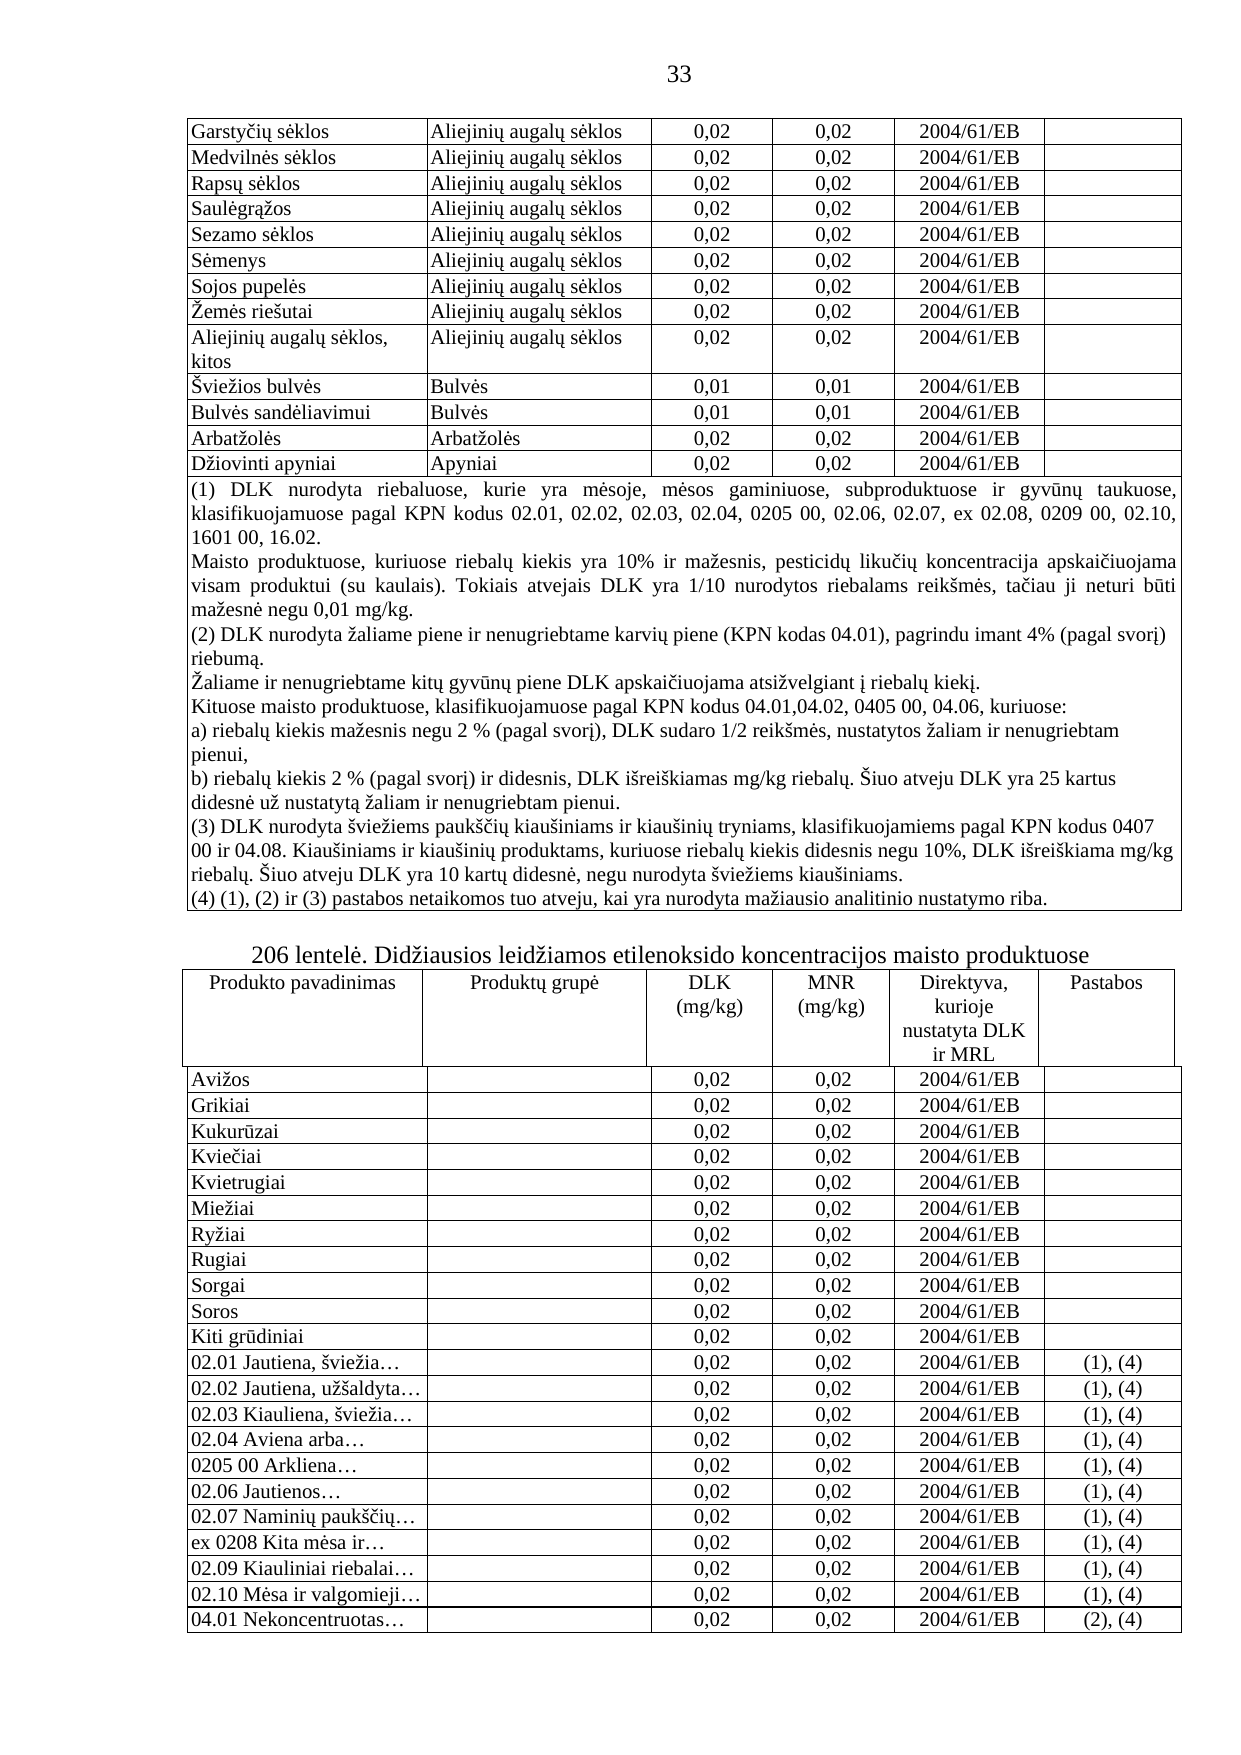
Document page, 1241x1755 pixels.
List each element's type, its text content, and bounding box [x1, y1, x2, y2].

table_cell [1045, 274, 1181, 298]
table_cell Aliejinių augalų sėklos [428, 196, 651, 221]
table_cell Bulvės [428, 374, 651, 399]
table_cell [183, 324, 187, 373]
table_cell 02.07 Naminių paukščių… [188, 1505, 427, 1529]
table_cell 0,02 [652, 1247, 772, 1272]
table_cell 0,02 [652, 299, 772, 324]
table_cell (1), (4) [1045, 1479, 1181, 1503]
table_cell 0,02 [773, 1221, 894, 1246]
table_cell [1045, 374, 1181, 399]
table_cell 0,01 [652, 374, 772, 399]
table_cell [183, 1118, 187, 1143]
table_cell [1045, 119, 1181, 144]
table_cell 0,02 [773, 1453, 894, 1478]
table_cell [183, 1092, 187, 1117]
table_cell 0,01 [652, 400, 772, 424]
table_cell [183, 1401, 187, 1426]
table_cell Aliejinių augalų sėklos [428, 248, 651, 272]
table_cell [183, 1220, 187, 1246]
table_cell 0,02 [652, 1324, 772, 1349]
table_cell [428, 1479, 651, 1503]
table_cell 0,02 [652, 1273, 772, 1298]
table_cell [183, 373, 187, 399]
table_cell Bulvės sandėliavimui [188, 400, 427, 424]
table_cell 2004/61/EB [895, 274, 1044, 298]
table_cell [183, 273, 187, 298]
table_cell [1045, 400, 1181, 424]
table_cell 0,02 [773, 299, 894, 324]
table_cell 2004/61/EB [895, 1324, 1044, 1349]
table_cell [183, 298, 187, 324]
table_cell 0,02 [773, 1608, 894, 1632]
table_cell 2004/61/EB [895, 1479, 1044, 1503]
table_cell 2004/61/EB [895, 1299, 1044, 1323]
table_cell 2004/61/EB [895, 1144, 1044, 1169]
table_cell 0,02 [652, 1376, 772, 1401]
table_cell [1045, 196, 1181, 221]
table_cell 2004/61/EB [895, 1608, 1044, 1632]
table_cell 0,02 [773, 1170, 894, 1195]
table_cell 0,02 [652, 1530, 772, 1555]
table_cell [183, 1426, 187, 1452]
table_cell 02.04 Aviena arba… [188, 1427, 427, 1452]
table_cell 0,02 [773, 248, 894, 272]
table_cell 02.03 Kiauliena, šviežia… [188, 1402, 427, 1426]
table_cell [428, 1324, 651, 1349]
table_cell Sezamo sėklos [188, 222, 427, 247]
table_cell [183, 1452, 187, 1478]
table_cell [183, 1246, 187, 1272]
table_cell [1045, 451, 1181, 476]
table_cell Aliejinių augalų sėklos [428, 274, 651, 298]
table_cell Sorgai [188, 1273, 427, 1298]
table_cell 0,02 [773, 1582, 894, 1606]
table_cell Sėmenys [188, 248, 427, 272]
table_cell 0,02 [652, 248, 772, 272]
table_cell 0,02 [773, 196, 894, 221]
table_cell (1) DLK nurodyta riebaluose, kurie yra mėsoje, mėsos gaminiuose, subproduktuose ir gyvūnų taukuose, klasifikuojamuose pagal KPN kodus 02.01, 02.02, 02.03, 02.04, 0205 00, 02.06, 02.07, ex 02.08, 0209 00, 02.10, 1601 00, 16.02. Maisto produktuose, kuriuose riebalų kiekis yra 10% ir mažesnis, pesticidų likučių koncentracija apskaičiuojama visam produktui (su kaulais). Tokiais atvejais DLK yra 1/10 nurodytos riebalams reikšmės, tačiau ji neturi būti mažesnė negu 0,01 mg/kg. (2) DLK nurodyta žaliame piene ir nenugriebtame karvių piene (KPN kodas 04.01), pagrindu imant 4% (pagal svorį) riebumą. Žaliame ir nenugriebtame kitų gyvūnų piene DLK apskaičiuojama atsižvelgiant į riebalų kiekį. Kituose maisto produktuose, klasifikuojamuose pagal KPN kodus 04.01,04.02, 0405 00, 04.06, kuriuose: a) riebalų kiekis mažesnis negu 2 % (pagal svorį), DLK sudaro 1/2 reikšmės, nustatytos žaliam ir nenugriebtam pienui, b) riebalų kiekis 2 % (pagal svorį) ir didesnis, DLK išreiškiamas mg/kg riebalų. Šiuo atveju DLK yra 25 kartus didesnė už nustatytą žaliam ir nenugriebtam pienui. (3) DLK nurodyta šviežiems paukščių kiaušiniams ir kiaušinių tryniams, klasifikuojamiems pagal KPN kodus 0407 00 ir 04.08. Kiaušiniams ir kiaušinių produktams, kuriuose riebalų kiekis didesnis negu 10%, DLK išreiškiama mg/kg riebalų. Šiuo atveju DLK yra 10 kartų didesnė, negu nurodyta šviežiems kiaušiniams. (4) (1), (2) ir (3) pastabos netaikomos tuo atveju, kai yra nurodyta mažiausio analitinio nustatymo riba. [188, 477, 1181, 910]
table_cell 02.02 Jautiena, užšaldyta… [188, 1376, 427, 1401]
table_cell Kviečiai [188, 1144, 427, 1169]
table_cell 0,02 [773, 1530, 894, 1555]
table_cell 2004/61/EB [895, 1505, 1044, 1529]
table_cell [183, 1169, 187, 1195]
table_cell 0,02 [652, 1350, 772, 1375]
table_cell Avižos [188, 1067, 427, 1092]
table_cell Kvietrugiai [188, 1170, 427, 1195]
table_cell 0,02 [773, 1427, 894, 1452]
text 206 lentelė. Didžiausios leidžiamos etilenoksido koncentracijos maisto produktuose [177, 940, 1181, 969]
table_cell 0,02 [773, 145, 894, 169]
table_cell 0,02 [652, 1144, 772, 1169]
table_cell Arbatžolės [428, 426, 651, 450]
table_cell (1), (4) [1045, 1582, 1181, 1606]
table_cell [183, 1504, 187, 1529]
table_cell [183, 1067, 187, 1092]
table_header MNR (mg/kg) [773, 970, 889, 1066]
table_cell [1045, 426, 1181, 450]
table_cell 2004/61/EB [895, 451, 1044, 476]
table_cell [1045, 1196, 1181, 1220]
table_cell 0,02 [773, 1119, 894, 1143]
table_cell (1), (4) [1045, 1530, 1181, 1555]
table_cell Aliejinių augalų sėklos [428, 222, 651, 247]
table_cell 0,02 [773, 1324, 894, 1349]
table_cell 0,02 [652, 145, 772, 169]
table_cell 0,02 [773, 1402, 894, 1426]
table_cell 0,02 [652, 325, 772, 373]
table_cell [183, 1195, 187, 1220]
table_cell Kukurūzai [188, 1119, 427, 1143]
table_cell 0,02 [773, 1196, 894, 1220]
table_cell [1045, 1273, 1181, 1298]
table_header Pastabos [1039, 970, 1174, 1066]
table_cell 0,02 [652, 1453, 772, 1478]
table_cell Miežiai [188, 1196, 427, 1220]
table_cell 0,02 [773, 451, 894, 476]
table_cell 0,02 [652, 196, 772, 221]
table_cell (2), (4) [1045, 1608, 1181, 1632]
table_cell [428, 1505, 651, 1529]
table_cell 0,02 [773, 1556, 894, 1581]
table_cell 0,02 [652, 274, 772, 298]
table_cell [428, 1402, 651, 1426]
table_cell 0,02 [773, 1505, 894, 1529]
table_cell 0,02 [773, 325, 894, 373]
table_cell (1), (4) [1045, 1402, 1181, 1426]
table_header Direktyva, kurioje nustatyta DLK ir MRL [890, 970, 1038, 1066]
table_cell 0,02 [773, 1376, 894, 1401]
table_cell (1), (4) [1045, 1350, 1181, 1375]
table_cell 0,02 [773, 222, 894, 247]
table_cell [428, 1067, 651, 1092]
table_cell 2004/61/EB [895, 248, 1044, 272]
table_cell Aliejinių augalų sėklos [428, 119, 651, 144]
table_cell Rapsų sėklos [188, 171, 427, 195]
table_cell 2004/61/EB [895, 1530, 1044, 1555]
table_cell 0,02 [652, 451, 772, 476]
table_cell ex 0208 Kita mėsa ir… [188, 1530, 427, 1555]
table_cell [428, 1144, 651, 1169]
table_cell [1045, 1144, 1181, 1169]
table_cell [428, 1530, 651, 1555]
table_cell 0,02 [652, 426, 772, 450]
table_cell 0,02 [652, 1196, 772, 1220]
table_cell 2004/61/EB [895, 1170, 1044, 1195]
table_cell (1), (4) [1045, 1556, 1181, 1581]
table_cell Garstyčių sėklos [188, 119, 427, 144]
table_cell 2004/61/EB [895, 222, 1044, 247]
table_cell Aliejinių augalų sėklos [428, 145, 651, 169]
table_cell 2004/61/EB [895, 1582, 1044, 1606]
table_cell 0,02 [773, 1273, 894, 1298]
table_cell [183, 1606, 187, 1632]
table_cell [1045, 1119, 1181, 1143]
table_cell [428, 1247, 651, 1272]
table_cell 2004/61/EB [895, 1093, 1044, 1117]
table_cell [183, 399, 187, 424]
table_cell Aliejinių augalų sėklos [428, 299, 651, 324]
table_cell 0,02 [773, 274, 894, 298]
table_cell [1045, 248, 1181, 272]
table_cell 02.01 Jautiena, šviežia… [188, 1350, 427, 1375]
table_cell 0,02 [773, 171, 894, 195]
table_cell Aliejinių augalų sėklos, kitos [188, 325, 427, 373]
table_cell [183, 476, 187, 910]
table_cell 0,02 [652, 222, 772, 247]
table_cell 02.10 Mėsa ir valgomieji… [188, 1582, 427, 1606]
table_cell 0,02 [652, 1505, 772, 1529]
table_cell 2004/61/EB [895, 400, 1044, 424]
table_cell [428, 1453, 651, 1478]
table_cell 04.01 Nekoncentruotas… [188, 1608, 427, 1632]
table_cell Medvilnės sėklos [188, 145, 427, 169]
table_cell 2004/61/EB [895, 1350, 1044, 1375]
table_cell 2004/61/EB [895, 1402, 1044, 1426]
table_cell 0,01 [773, 400, 894, 424]
table_cell 0,02 [652, 1299, 772, 1323]
table_cell Žemės riešutai [188, 299, 427, 324]
table_cell [1045, 222, 1181, 247]
table_cell Saulėgrąžos [188, 196, 427, 221]
table_cell [183, 1349, 187, 1375]
table_cell 0,02 [773, 1067, 894, 1092]
table_cell [183, 170, 187, 195]
table_cell 2004/61/EB [895, 119, 1044, 144]
table_cell 0,02 [773, 1144, 894, 1169]
table_cell [428, 1556, 651, 1581]
table_cell (1), (4) [1045, 1427, 1181, 1452]
table_cell Džiovinti apyniai [188, 451, 427, 476]
table_cell [183, 425, 187, 450]
table_header Produktų grupė [423, 970, 646, 1066]
table_cell [183, 1375, 187, 1401]
table_cell 0,02 [773, 1479, 894, 1503]
table_cell [428, 1170, 651, 1195]
table_cell [428, 1299, 651, 1323]
table_cell [428, 1273, 651, 1298]
table_cell 2004/61/EB [895, 1221, 1044, 1246]
table_cell (1), (4) [1045, 1453, 1181, 1478]
table_cell [428, 1119, 651, 1143]
table_cell [1045, 1093, 1181, 1117]
table_cell 2004/61/EB [895, 1556, 1044, 1581]
table_cell 0,02 [652, 1119, 772, 1143]
table_cell 2004/61/EB [895, 426, 1044, 450]
table_cell 2004/61/EB [895, 1119, 1044, 1143]
table_cell Arbatžolės [188, 426, 427, 450]
table_cell 2004/61/EB [895, 171, 1044, 195]
table_cell 0,02 [652, 1402, 772, 1426]
table_cell 2004/61/EB [895, 1247, 1044, 1272]
table_cell [1045, 1324, 1181, 1349]
table_cell [183, 1555, 187, 1581]
table_cell [183, 1581, 187, 1606]
table_cell [1045, 1170, 1181, 1195]
table_cell [428, 1376, 651, 1401]
table_cell 0,02 [652, 1221, 772, 1246]
table_cell 0,02 [652, 171, 772, 195]
table_cell [428, 1608, 651, 1632]
table_cell 0,02 [652, 1479, 772, 1503]
table_cell [1045, 1299, 1181, 1323]
table_cell Kiti grūdiniai [188, 1324, 427, 1349]
table_cell 0,02 [773, 1350, 894, 1375]
table_cell [1045, 1221, 1181, 1246]
table_cell 0,02 [773, 119, 894, 144]
table_cell 0,02 [652, 1582, 772, 1606]
table_cell [1045, 1067, 1181, 1092]
table_cell 0,02 [652, 1608, 772, 1632]
table_cell 2004/61/EB [895, 1453, 1044, 1478]
table_cell [183, 1323, 187, 1349]
table_cell 0,02 [652, 1093, 772, 1117]
table_cell 02.09 Kiauliniai riebalai… [188, 1556, 427, 1581]
table_cell Aliejinių augalų sėklos [428, 325, 651, 373]
table_cell Bulvės [428, 400, 651, 424]
table_cell [183, 1298, 187, 1323]
table_cell Grikiai [188, 1093, 427, 1117]
table_cell 2004/61/EB [895, 1273, 1044, 1298]
table_cell (1), (4) [1045, 1376, 1181, 1401]
table_cell Šviežios bulvės [188, 374, 427, 399]
table_cell [183, 118, 187, 144]
table_cell [183, 1478, 187, 1503]
table_header DLK (mg/kg) [647, 970, 772, 1066]
table_cell Sojos pupelės [188, 274, 427, 298]
table_cell [1045, 325, 1181, 373]
table_cell [183, 450, 187, 476]
table_cell 0,02 [773, 1299, 894, 1323]
table_cell [428, 1196, 651, 1220]
table_cell [183, 1529, 187, 1555]
table_cell [1045, 171, 1181, 195]
table_cell 2004/61/EB [895, 374, 1044, 399]
table_cell 0,02 [773, 426, 894, 450]
table_cell [428, 1093, 651, 1117]
table_cell [183, 1272, 187, 1298]
table_cell [1045, 1247, 1181, 1272]
table_cell [183, 221, 187, 247]
table_cell (1), (4) [1045, 1505, 1181, 1529]
table_cell Rugiai [188, 1247, 427, 1272]
table_cell Aliejinių augalų sėklos [428, 171, 651, 195]
table_header Produkto pavadinimas [183, 970, 422, 1066]
table_cell [428, 1221, 651, 1246]
table_cell [183, 247, 187, 272]
table_cell 0,02 [652, 119, 772, 144]
table_cell 2004/61/EB [895, 1427, 1044, 1452]
table_cell [428, 1427, 651, 1452]
table_cell [428, 1350, 651, 1375]
table_cell Soros [188, 1299, 427, 1323]
table_cell 2004/61/EB [895, 1376, 1044, 1401]
table_cell 2004/61/EB [895, 145, 1044, 169]
table_cell 2004/61/EB [895, 1067, 1044, 1092]
table_cell 02.06 Jautienos… [188, 1479, 427, 1503]
table_cell [183, 144, 187, 169]
table_cell 0,02 [652, 1067, 772, 1092]
table_cell [1045, 145, 1181, 169]
table_cell 0205 00 Arkliena… [188, 1453, 427, 1478]
table_cell 0,02 [773, 1247, 894, 1272]
table_cell [428, 1582, 651, 1606]
table_cell 0,02 [652, 1556, 772, 1581]
table_cell [183, 1143, 187, 1169]
table_cell 2004/61/EB [895, 196, 1044, 221]
table_cell Apyniai [428, 451, 651, 476]
table_cell 0,02 [652, 1427, 772, 1452]
table_cell 0,02 [773, 1093, 894, 1117]
table_cell [1045, 299, 1181, 324]
table_cell 0,02 [652, 1170, 772, 1195]
table_cell 2004/61/EB [895, 299, 1044, 324]
table_cell 0,01 [773, 374, 894, 399]
table_header [1175, 969, 1181, 1066]
table_cell 2004/61/EB [895, 1196, 1044, 1220]
table_cell Ryžiai [188, 1221, 427, 1246]
table_cell 2004/61/EB [895, 325, 1044, 373]
table_cell [183, 195, 187, 221]
